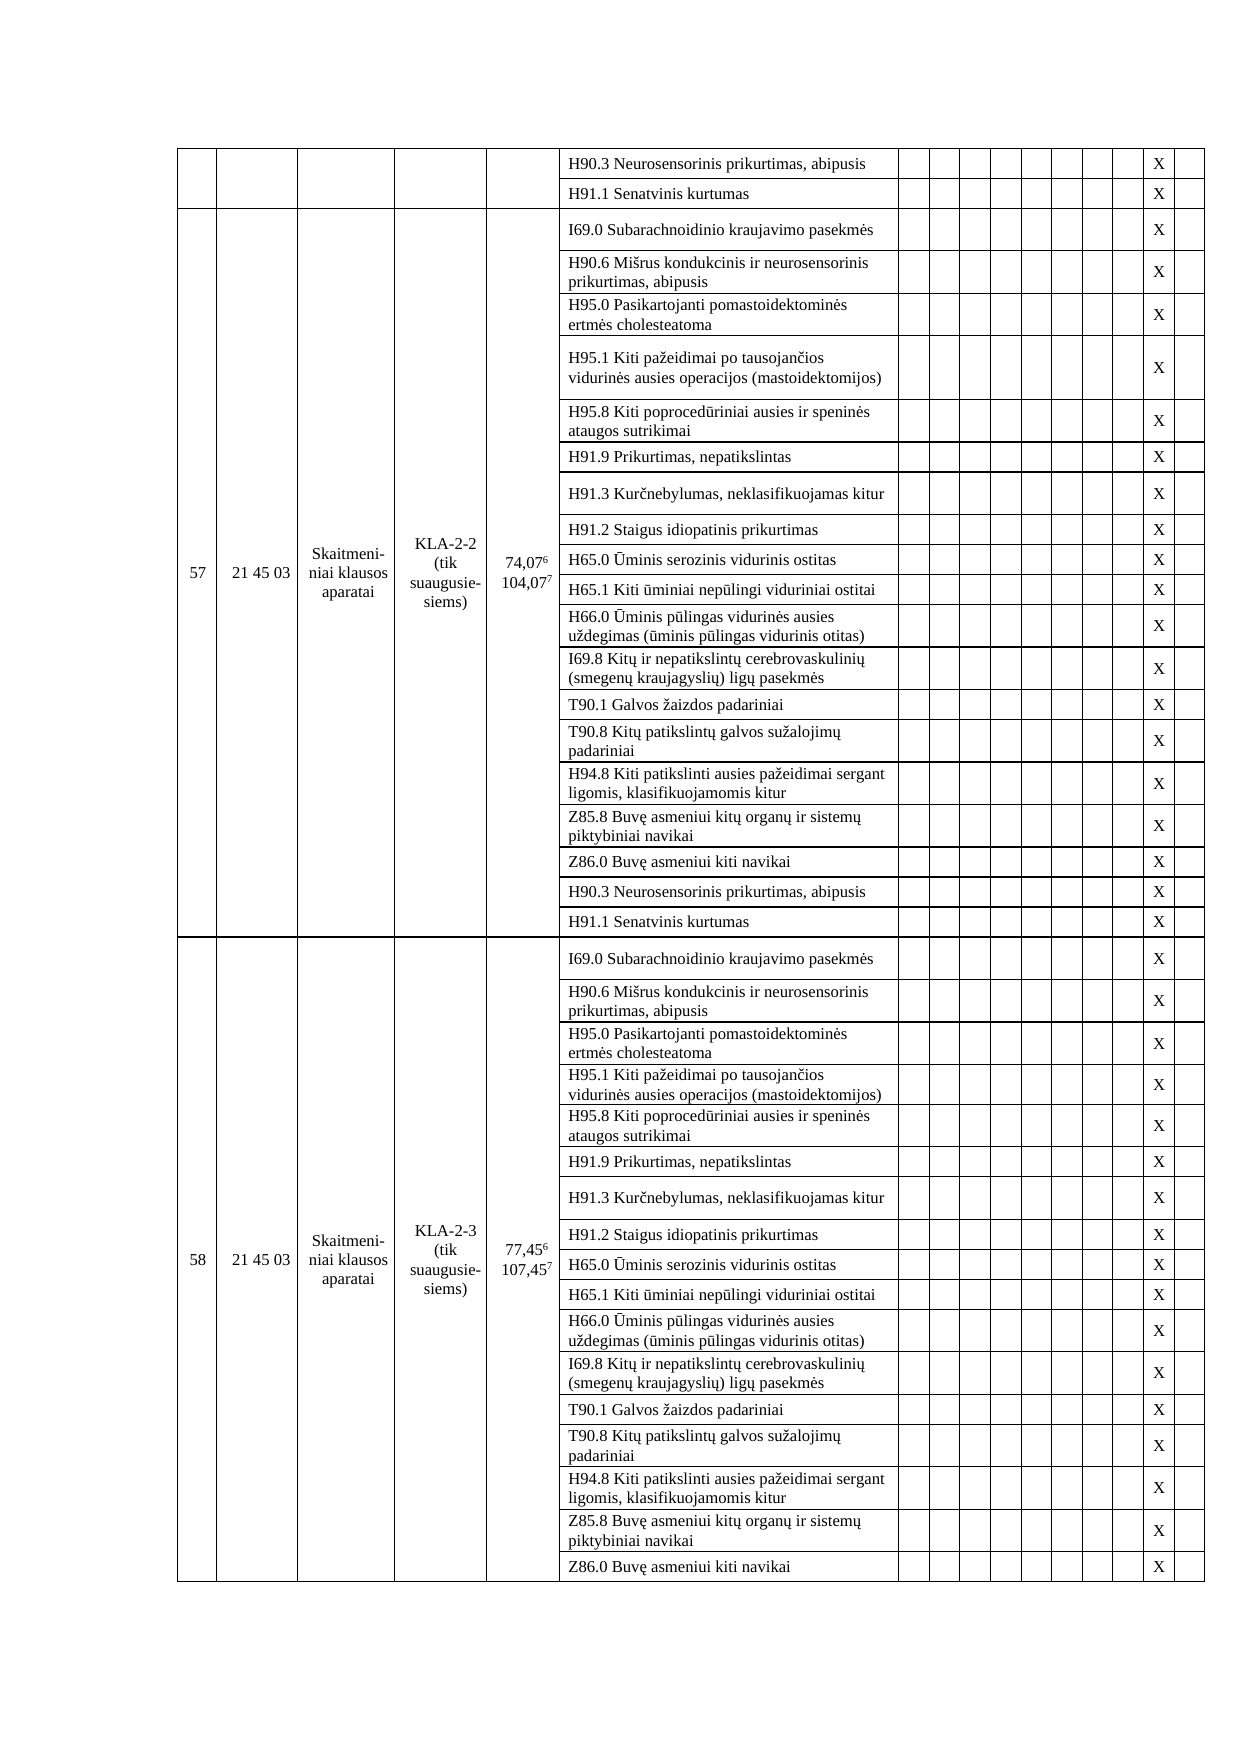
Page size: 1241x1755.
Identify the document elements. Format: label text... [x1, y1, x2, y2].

table_cell [960, 251, 990, 293]
table_cell [1175, 1023, 1204, 1064]
table_cell [1113, 1250, 1143, 1279]
table_cell [1113, 1425, 1143, 1466]
table_cell [1113, 251, 1143, 293]
table_cell [1205, 1466, 1209, 1509]
table_cell 74,076 104,077 [487, 209, 559, 936]
table_cell [1083, 1467, 1112, 1509]
table_cell [1083, 908, 1112, 936]
table_cell [991, 1220, 1021, 1249]
table_cell [1083, 1105, 1112, 1146]
table_cell [1113, 1177, 1143, 1219]
table_cell [930, 1147, 959, 1176]
table_cell [1083, 179, 1112, 208]
table_cell [1209, 514, 1215, 544]
table_cell [1113, 473, 1143, 514]
table_cell [1022, 336, 1051, 399]
table_cell [1209, 719, 1215, 761]
table_cell [1083, 1425, 1112, 1466]
table_cell [1052, 1220, 1082, 1249]
table_cell [1083, 545, 1112, 574]
table_cell [899, 443, 929, 471]
table_cell [1022, 1425, 1051, 1466]
table_cell [1083, 443, 1112, 471]
table_cell [991, 336, 1021, 399]
table_cell [991, 149, 1021, 178]
table_cell [1083, 720, 1112, 761]
table_cell [930, 251, 959, 293]
table_cell [1113, 179, 1143, 208]
table_cell X [1144, 1280, 1174, 1309]
table_cell [1205, 441, 1209, 471]
table_cell [930, 1220, 959, 1249]
table_cell [899, 336, 929, 399]
table_cell H91.2 Staigus idiopatinis prikurtimas [560, 1220, 898, 1249]
table_cell I69.8 Kitų ir nepatikslintų cerebrovaskulinių (smegenų kraujagyslių) ligų pasekmės [560, 648, 898, 689]
table_cell [1205, 1351, 1209, 1394]
table_cell [899, 1250, 929, 1279]
table_cell [1209, 846, 1215, 876]
table_cell [1113, 149, 1143, 178]
table_cell X [1144, 179, 1174, 208]
table_cell [1083, 251, 1112, 293]
table_cell [1052, 1310, 1082, 1351]
table_cell KLA-2-2 (tik suaugusie-siems) [395, 209, 486, 936]
table_cell [1209, 1279, 1215, 1309]
table_cell [899, 763, 929, 804]
table_cell [1209, 208, 1215, 250]
table_cell X [1144, 908, 1174, 936]
table_cell [991, 1065, 1021, 1104]
table_cell [960, 1552, 990, 1581]
table_cell [1209, 544, 1215, 574]
table_cell [1205, 471, 1209, 514]
table_cell [899, 720, 929, 761]
table_cell 21 45 03 [217, 209, 297, 936]
table_cell [1113, 1220, 1143, 1249]
table_cell [1022, 400, 1051, 441]
table_cell [1052, 443, 1082, 471]
table_cell [991, 908, 1021, 936]
table_cell [930, 878, 959, 906]
table_cell [1205, 846, 1209, 876]
table_cell H91.9 Prikurtimas, nepatikslintas [560, 443, 898, 471]
table_cell [899, 515, 929, 544]
table_cell [991, 251, 1021, 293]
table_cell [1113, 1147, 1143, 1176]
table_cell [991, 980, 1021, 1021]
table_cell [1113, 1023, 1143, 1064]
table_cell [991, 1395, 1021, 1424]
table_cell [1052, 1147, 1082, 1176]
table_cell [1052, 209, 1082, 250]
table_cell [1205, 1424, 1209, 1466]
table_cell [1209, 1146, 1215, 1176]
table_cell Z85.8 Buvę asmeniui kitų organų ir sistemų piktybiniai navikai [560, 1510, 898, 1551]
table_cell [1205, 1309, 1209, 1351]
table_cell [899, 605, 929, 646]
table_cell [899, 878, 929, 906]
table_cell [1083, 938, 1112, 979]
table_cell [960, 545, 990, 574]
table_cell 58 [178, 938, 216, 1581]
table_cell [1022, 179, 1051, 208]
table_cell [930, 1250, 959, 1279]
table_cell [1113, 980, 1143, 1021]
table_cell [1052, 149, 1082, 178]
table_cell X [1144, 473, 1174, 514]
table_cell [1209, 178, 1215, 208]
table_cell [899, 1023, 929, 1064]
table_cell [1175, 209, 1204, 250]
table_cell [1052, 1467, 1082, 1509]
table_cell [1175, 763, 1204, 804]
table_cell [1175, 1310, 1204, 1351]
table_cell [899, 251, 929, 293]
table_cell [1083, 980, 1112, 1021]
table_cell [1205, 979, 1209, 1021]
table_cell [930, 443, 959, 471]
table_cell [991, 179, 1021, 208]
table_cell T90.1 Galvos žaizdos padariniai [560, 1395, 898, 1424]
table_cell [1113, 908, 1143, 936]
table_cell [991, 878, 1021, 906]
table_cell [899, 1177, 929, 1219]
table_cell [930, 179, 959, 208]
table_cell [1022, 251, 1051, 293]
table_cell H91.2 Staigus idiopatinis prikurtimas [560, 515, 898, 544]
table_cell [1205, 544, 1209, 574]
table_cell [991, 575, 1021, 604]
table_cell I69.0 Subarachnoidinio kraujavimo pasekmės [560, 209, 898, 250]
table_cell [991, 1510, 1021, 1551]
table_cell [991, 209, 1021, 250]
table_cell [991, 545, 1021, 574]
table_cell [1083, 1220, 1112, 1249]
table_cell [1205, 1021, 1209, 1064]
table_cell [1175, 908, 1204, 936]
table_cell [960, 1467, 990, 1509]
table_cell [899, 980, 929, 1021]
table_cell [1205, 1394, 1209, 1424]
table_cell [899, 179, 929, 208]
table_cell [930, 1467, 959, 1509]
table_cell H95.1 Kiti pažeidimai po tausojančios vidurinės ausies operacijos (mastoidektomijos) [560, 1065, 898, 1104]
table_cell [1113, 1510, 1143, 1551]
table_cell [991, 400, 1021, 441]
table_cell [1175, 1280, 1204, 1309]
table_cell X [1144, 575, 1174, 604]
table_cell [960, 848, 990, 876]
table_cell [1083, 294, 1112, 335]
table_cell [1022, 294, 1051, 335]
table_cell [930, 209, 959, 250]
table_cell X [1144, 1467, 1174, 1509]
table_cell X [1144, 878, 1174, 906]
table_cell [991, 1310, 1021, 1351]
table_cell 77,456 107,457 [487, 938, 559, 1581]
table_cell [1022, 1552, 1051, 1581]
table_cell [1022, 1352, 1051, 1394]
table_cell [991, 1147, 1021, 1176]
table_cell Z85.8 Buvę asmeniui kitų organų ir sistemų piktybiniai navikai [560, 805, 898, 846]
table_cell [1209, 1219, 1215, 1249]
table_cell [960, 980, 990, 1021]
table_cell [991, 605, 1021, 646]
table_cell [1052, 575, 1082, 604]
table_cell [1209, 1551, 1215, 1581]
table_cell H91.1 Senatvinis kurtumas [560, 179, 898, 208]
table_cell [1022, 443, 1051, 471]
table_cell [960, 763, 990, 804]
table_cell [1052, 690, 1082, 719]
table_cell [899, 473, 929, 514]
table_cell [1083, 690, 1112, 719]
table_cell [899, 575, 929, 604]
table_cell [899, 1105, 929, 1146]
table_cell X [1144, 1023, 1174, 1064]
table_cell H95.1 Kiti pažeidimai po tausojančios vidurinės ausies operacijos (mastoidektomijos) [560, 336, 898, 399]
table_cell H66.0 Ūminis pūlingas vidurinės ausies uždegimas (ūminis pūlingas vidurinis otitas) [560, 605, 898, 646]
table_cell [1052, 908, 1082, 936]
table_cell [899, 690, 929, 719]
table_cell X [1144, 605, 1174, 646]
table_cell [1209, 1394, 1215, 1424]
table_cell X [1144, 1352, 1174, 1394]
table_cell [1052, 648, 1082, 689]
table_cell [1083, 1177, 1112, 1219]
table_cell [960, 690, 990, 719]
table_cell [991, 1352, 1021, 1394]
table_cell [930, 1280, 959, 1309]
table_cell [1175, 1220, 1204, 1249]
table_cell [1052, 848, 1082, 876]
table_cell X [1144, 294, 1174, 335]
table_cell X [1144, 1065, 1174, 1104]
table_cell [1113, 336, 1143, 399]
table_cell [991, 1425, 1021, 1466]
table_cell [1022, 473, 1051, 514]
table_cell [991, 1177, 1021, 1219]
table_cell [1083, 648, 1112, 689]
table_cell [930, 575, 959, 604]
table_cell [899, 1552, 929, 1581]
table_cell [991, 1250, 1021, 1279]
table_cell [1175, 1065, 1204, 1104]
table_cell [1209, 148, 1215, 178]
table_cell [930, 400, 959, 441]
table_cell [1113, 443, 1143, 471]
table_cell [1113, 848, 1143, 876]
table_cell [1052, 1280, 1082, 1309]
table_cell X [1144, 1510, 1174, 1551]
table_cell [1022, 1280, 1051, 1309]
table_cell [960, 1177, 990, 1219]
table_cell [217, 149, 297, 208]
table_cell [1175, 648, 1204, 689]
table_cell [1209, 471, 1215, 514]
table_cell [1052, 1250, 1082, 1279]
table_cell [1052, 1177, 1082, 1219]
table_cell [298, 149, 394, 208]
table_cell 21 45 03 [217, 938, 297, 1581]
table_cell [1209, 293, 1215, 335]
table_cell [1175, 1250, 1204, 1279]
table_cell [1175, 878, 1204, 906]
table_cell [1022, 1510, 1051, 1551]
table_cell [1205, 804, 1209, 846]
table_cell [1022, 1177, 1051, 1219]
table_cell [1052, 1352, 1082, 1394]
table_cell [930, 908, 959, 936]
table_cell [1205, 1064, 1209, 1104]
table_cell X [1144, 1395, 1174, 1424]
table_cell [930, 1552, 959, 1581]
table_cell [1209, 574, 1215, 604]
table_cell [1083, 848, 1112, 876]
table_cell [1175, 938, 1204, 979]
table_cell [991, 1280, 1021, 1309]
table_cell [1175, 1177, 1204, 1219]
table_cell [1083, 1352, 1112, 1394]
table_cell [1113, 575, 1143, 604]
table_cell [1205, 719, 1209, 761]
table_cell [1209, 1509, 1215, 1551]
table_cell [1209, 906, 1215, 936]
table_cell [1052, 1105, 1082, 1146]
table_cell [1205, 208, 1209, 250]
table_cell [1052, 1395, 1082, 1424]
table_cell [960, 908, 990, 936]
table_cell Skaitmeni- niai klausos aparatai [298, 938, 394, 1581]
table_cell [899, 805, 929, 846]
table_cell [1175, 1510, 1204, 1551]
table_cell [930, 648, 959, 689]
table_cell [1205, 646, 1209, 689]
table_cell I69.8 Kitų ir nepatikslintų cerebrovaskulinių (smegenų kraujagyslių) ligų pasekmės [560, 1352, 898, 1394]
table_cell X [1144, 515, 1174, 544]
table_cell [1022, 1065, 1051, 1104]
table_cell [1113, 938, 1143, 979]
table_cell [991, 763, 1021, 804]
table_cell [1052, 980, 1082, 1021]
table_cell H65.0 Ūminis serozinis vidurinis ostitas [560, 1250, 898, 1279]
table_cell [899, 1425, 929, 1466]
table_cell X [1144, 336, 1174, 399]
table_cell X [1144, 648, 1174, 689]
table_cell [1022, 1310, 1051, 1351]
table_cell [1052, 294, 1082, 335]
table_cell [1209, 1309, 1215, 1351]
table_cell [1205, 1176, 1209, 1219]
table_cell [960, 443, 990, 471]
table_cell H95.8 Kiti poprocedūriniai ausies ir speninės ataugos sutrikimai [560, 1105, 898, 1146]
table_cell [930, 1352, 959, 1394]
table_cell H91.3 Kurčnebylumas, neklasifikuojamas kitur [560, 473, 898, 514]
table_cell [960, 1065, 990, 1104]
table_cell [1175, 1425, 1204, 1466]
table_cell [1083, 1310, 1112, 1351]
table_cell KLA-2-3 (tik suaugusie-siems) [395, 938, 486, 1581]
table_cell [899, 1065, 929, 1104]
table_cell X [1144, 1425, 1174, 1466]
table_cell [991, 938, 1021, 979]
table_cell [1113, 605, 1143, 646]
table_cell [1083, 1552, 1112, 1581]
table_cell [1113, 400, 1143, 441]
table_cell [1113, 1352, 1143, 1394]
table_cell [930, 938, 959, 979]
table_cell 57 [178, 209, 216, 936]
table_cell [1209, 979, 1215, 1021]
table_cell H91.1 Senatvinis kurtumas [560, 908, 898, 936]
table_cell [899, 1280, 929, 1309]
table_cell [1209, 1424, 1215, 1466]
table_cell [1052, 336, 1082, 399]
table_cell [991, 473, 1021, 514]
table_cell [1175, 149, 1204, 178]
table_cell [930, 1395, 959, 1424]
table_cell X [1144, 1250, 1174, 1279]
table_cell [1113, 1467, 1143, 1509]
table_cell [1113, 545, 1143, 574]
table_cell [1113, 1395, 1143, 1424]
table_cell [1052, 400, 1082, 441]
table_cell [1175, 251, 1204, 293]
table_cell [960, 1220, 990, 1249]
table_cell [1083, 878, 1112, 906]
table_cell [1209, 1351, 1215, 1394]
table_cell [1052, 720, 1082, 761]
table_cell [1209, 936, 1215, 979]
table_cell [991, 294, 1021, 335]
table_cell [1175, 336, 1204, 399]
table_cell [1022, 1023, 1051, 1064]
table_cell [1083, 575, 1112, 604]
table_cell [899, 1510, 929, 1551]
table_cell [930, 1105, 959, 1146]
table_cell [1175, 605, 1204, 646]
table_cell [1083, 209, 1112, 250]
table_cell [1022, 690, 1051, 719]
table_cell X [1144, 1220, 1174, 1249]
table_cell [1205, 514, 1209, 544]
table_cell [1083, 1250, 1112, 1279]
table_cell [1175, 1552, 1204, 1581]
table_cell Z86.0 Buvę asmeniui kiti navikai [560, 1552, 898, 1581]
table_cell [1209, 604, 1215, 646]
table_cell [960, 209, 990, 250]
table_cell H90.6 Mišrus kondukcinis ir neurosensorinis prikurtimas, abipusis [560, 251, 898, 293]
table_cell [930, 473, 959, 514]
table_cell X [1144, 149, 1174, 178]
table_cell [1205, 250, 1209, 293]
table_cell X [1144, 1177, 1174, 1219]
table_cell [1022, 1250, 1051, 1279]
table_cell [930, 1310, 959, 1351]
table_cell [1209, 876, 1215, 906]
table_cell [991, 720, 1021, 761]
table_cell [1022, 515, 1051, 544]
table_cell [1113, 294, 1143, 335]
table_cell X [1144, 1105, 1174, 1146]
table_cell [1022, 1105, 1051, 1146]
table_cell [1175, 575, 1204, 604]
table_cell [1175, 179, 1204, 208]
table_cell [1209, 1021, 1215, 1064]
table_cell [930, 690, 959, 719]
table_cell [960, 1250, 990, 1279]
table_cell [991, 848, 1021, 876]
table_cell H95.0 Pasikartojanti pomastoidektominės ertmės cholesteatoma [560, 1023, 898, 1064]
table_cell [1022, 575, 1051, 604]
table_cell [1113, 1552, 1143, 1581]
table_cell [1022, 648, 1051, 689]
table_cell [960, 1395, 990, 1424]
table_cell [1205, 178, 1209, 208]
table_cell [1113, 515, 1143, 544]
table_cell [991, 1105, 1021, 1146]
table_cell [1175, 720, 1204, 761]
table_cell [1083, 149, 1112, 178]
table_cell [1209, 646, 1215, 689]
table_cell [1083, 1023, 1112, 1064]
table_cell H66.0 Ūminis pūlingas vidurinės ausies uždegimas (ūminis pūlingas vidurinis otitas) [560, 1310, 898, 1351]
table_cell [1113, 1310, 1143, 1351]
table_cell [1113, 720, 1143, 761]
table_cell [1052, 251, 1082, 293]
table_cell X [1144, 209, 1174, 250]
table_cell [1052, 605, 1082, 646]
table_cell T90.1 Galvos žaizdos padariniai [560, 690, 898, 719]
table_cell [1205, 1104, 1209, 1146]
table_cell [930, 545, 959, 574]
table_cell H90.6 Mišrus kondukcinis ir neurosensorinis prikurtimas, abipusis [560, 980, 898, 1021]
table_cell [1205, 148, 1209, 178]
table_cell [1083, 1395, 1112, 1424]
table_cell [960, 648, 990, 689]
table_cell [1052, 1065, 1082, 1104]
table_cell [930, 980, 959, 1021]
table_cell Skaitmeni- niai klausos aparatai [298, 209, 394, 936]
table_cell [1083, 805, 1112, 846]
table_cell [930, 605, 959, 646]
table_cell X [1144, 1147, 1174, 1176]
table_cell [1209, 1249, 1215, 1279]
table_cell [1022, 1147, 1051, 1176]
table_cell [1083, 763, 1112, 804]
table_cell [178, 149, 216, 208]
table_cell [1205, 1509, 1209, 1551]
table_cell X [1144, 443, 1174, 471]
table_cell X [1144, 848, 1174, 876]
table_cell [1175, 1147, 1204, 1176]
table_cell [960, 1023, 990, 1064]
table_cell [960, 878, 990, 906]
table_cell H95.8 Kiti poprocedūriniai ausies ir speninės ataugos sutrikimai [560, 400, 898, 441]
table_cell [1175, 443, 1204, 471]
table_cell [899, 938, 929, 979]
table_cell [1113, 1065, 1143, 1104]
table_cell [1052, 1510, 1082, 1551]
table_cell [930, 763, 959, 804]
table_cell [960, 1510, 990, 1551]
table_cell X [1144, 1552, 1174, 1581]
table_cell [1209, 1064, 1215, 1104]
table_cell [1209, 441, 1215, 471]
table_cell [1175, 848, 1204, 876]
table_cell [1083, 1280, 1112, 1309]
table_cell [991, 648, 1021, 689]
table_cell [1022, 1220, 1051, 1249]
table_cell [960, 1105, 990, 1146]
table_cell [899, 848, 929, 876]
table_cell [991, 1023, 1021, 1064]
table_cell [1022, 1395, 1051, 1424]
table_cell [960, 149, 990, 178]
table_cell [1175, 1395, 1204, 1424]
table_cell [960, 400, 990, 441]
table_cell X [1144, 400, 1174, 441]
table_cell [1205, 1146, 1209, 1176]
table_cell [1209, 761, 1215, 804]
table_cell T90.8 Kitų patikslintų galvos sužalojimų padariniai [560, 720, 898, 761]
table_cell [930, 149, 959, 178]
table_cell [1052, 938, 1082, 979]
table_cell [1209, 1176, 1215, 1219]
table_cell [960, 294, 990, 335]
table_cell [1205, 936, 1209, 979]
table_cell [1209, 689, 1215, 719]
table_cell [1083, 336, 1112, 399]
table_cell I69.0 Subarachnoidinio kraujavimo pasekmės [560, 938, 898, 979]
table_cell X [1144, 1310, 1174, 1351]
table_cell [1175, 690, 1204, 719]
table_cell [1052, 805, 1082, 846]
table_cell X [1144, 690, 1174, 719]
table_cell [930, 1065, 959, 1104]
table_cell H91.3 Kurčnebylumas, neklasifikuojamas kitur [560, 1177, 898, 1219]
table_cell H94.8 Kiti patikslinti ausies pažeidimai sergant ligomis, klasifikuojamomis kitur [560, 1467, 898, 1509]
table_cell [1205, 574, 1209, 604]
table_cell [899, 1310, 929, 1351]
table_cell [1022, 763, 1051, 804]
table_cell X [1144, 938, 1174, 979]
table_cell [899, 1352, 929, 1394]
table_cell H90.3 Neurosensorinis prikurtimas, abipusis [560, 878, 898, 906]
table_cell [395, 149, 486, 208]
table_cell [1052, 515, 1082, 544]
table_cell [1022, 908, 1051, 936]
table_cell [1205, 1551, 1209, 1581]
table_cell [1052, 545, 1082, 574]
table_cell [1175, 1105, 1204, 1146]
table_cell [930, 294, 959, 335]
table_cell [1052, 878, 1082, 906]
table_cell [991, 1467, 1021, 1509]
table_cell [960, 805, 990, 846]
table_cell [1022, 805, 1051, 846]
table_cell H65.0 Ūminis serozinis vidurinis ostitas [560, 545, 898, 574]
table_cell [991, 515, 1021, 544]
table_cell X [1144, 720, 1174, 761]
table_cell H95.0 Pasikartojanti pomastoidektominės ertmės cholesteatoma [560, 294, 898, 335]
table_cell [1052, 179, 1082, 208]
table_cell [1022, 1467, 1051, 1509]
table_cell [1083, 515, 1112, 544]
table_cell [930, 515, 959, 544]
table_cell [899, 648, 929, 689]
table_cell [1175, 515, 1204, 544]
table_cell [1113, 1280, 1143, 1309]
table_cell [1022, 720, 1051, 761]
table_cell [1113, 690, 1143, 719]
table_cell [1209, 399, 1215, 441]
table_cell [960, 720, 990, 761]
table_cell [1052, 1552, 1082, 1581]
table_cell [960, 515, 990, 544]
table_cell [1205, 876, 1209, 906]
table_cell [1022, 149, 1051, 178]
table_cell [899, 545, 929, 574]
table_cell [960, 1310, 990, 1351]
table_cell Z86.0 Buvę asmeniui kiti navikai [560, 848, 898, 876]
table_cell [1113, 763, 1143, 804]
table_cell [1205, 1219, 1209, 1249]
table_cell [1205, 293, 1209, 335]
table_cell [991, 805, 1021, 846]
table_cell [991, 443, 1021, 471]
table_cell [1205, 1279, 1209, 1309]
table_cell [1205, 689, 1209, 719]
table_cell [960, 1147, 990, 1176]
table_cell [487, 149, 559, 208]
table_cell [1022, 605, 1051, 646]
table_cell [1022, 980, 1051, 1021]
table_cell [960, 1352, 990, 1394]
table_cell [1175, 400, 1204, 441]
table_cell [930, 1177, 959, 1219]
table_cell [930, 848, 959, 876]
table_cell [1022, 878, 1051, 906]
table_cell [1205, 335, 1209, 399]
table_cell [930, 805, 959, 846]
table_cell [930, 1510, 959, 1551]
table_cell [1052, 1023, 1082, 1064]
table_cell [1083, 605, 1112, 646]
table_cell [1205, 399, 1209, 441]
table_cell H65.1 Kiti ūminiai nepūlingi viduriniai ostitai [560, 1280, 898, 1309]
table_cell X [1144, 763, 1174, 804]
table_cell [1175, 473, 1204, 514]
table_cell [1209, 1466, 1215, 1509]
table_cell [1113, 209, 1143, 250]
table_cell [1083, 1510, 1112, 1551]
table_cell T90.8 Kitų patikslintų galvos sužalojimų padariniai [560, 1425, 898, 1466]
table_cell [1175, 545, 1204, 574]
table_cell H91.9 Prikurtimas, nepatikslintas [560, 1147, 898, 1176]
table_cell [1083, 1147, 1112, 1176]
table_cell [899, 400, 929, 441]
table_cell [1205, 604, 1209, 646]
table_cell [899, 209, 929, 250]
table_cell [1022, 938, 1051, 979]
table_cell [960, 1280, 990, 1309]
table_cell [1113, 805, 1143, 846]
table_cell [1205, 1249, 1209, 1279]
table_cell [1209, 1104, 1215, 1146]
table_cell [930, 1425, 959, 1466]
table_cell [930, 720, 959, 761]
table_cell [1083, 473, 1112, 514]
table_cell [960, 179, 990, 208]
table_cell X [1144, 980, 1174, 1021]
table_cell [1175, 805, 1204, 846]
table_cell [1113, 1105, 1143, 1146]
table_cell [899, 1220, 929, 1249]
table_cell [1022, 209, 1051, 250]
table_cell [1205, 906, 1209, 936]
table_cell [899, 149, 929, 178]
table_cell H65.1 Kiti ūminiai nepūlingi viduriniai ostitai [560, 575, 898, 604]
table_cell [1175, 294, 1204, 335]
table_cell [1209, 804, 1215, 846]
table_cell [899, 1147, 929, 1176]
table_cell [1175, 1352, 1204, 1394]
table_cell [960, 1425, 990, 1466]
table_cell [1083, 1065, 1112, 1104]
table_cell [930, 1023, 959, 1064]
table_cell [1209, 250, 1215, 293]
table_cell X [1144, 805, 1174, 846]
table_cell [899, 908, 929, 936]
table_cell [960, 575, 990, 604]
table_cell [1052, 763, 1082, 804]
table_cell [1175, 980, 1204, 1021]
table_cell [1022, 848, 1051, 876]
table_cell [991, 690, 1021, 719]
table_cell [1209, 335, 1215, 399]
table_cell H90.3 Neurosensorinis prikurtimas, abipusis [560, 149, 898, 178]
table_cell [1205, 761, 1209, 804]
table_cell [960, 938, 990, 979]
table_cell X [1144, 545, 1174, 574]
table_cell [899, 1467, 929, 1509]
table_cell X [1144, 251, 1174, 293]
table_cell [960, 605, 990, 646]
table_cell [1113, 648, 1143, 689]
table_cell [1113, 878, 1143, 906]
table_cell [1052, 1425, 1082, 1466]
table_cell [960, 473, 990, 514]
table_cell [991, 1552, 1021, 1581]
table_cell [1022, 545, 1051, 574]
table_cell [1175, 1467, 1204, 1509]
table_cell [960, 336, 990, 399]
table_cell [930, 336, 959, 399]
table_cell H94.8 Kiti patikslinti ausies pažeidimai sergant ligomis, klasifikuojamomis kitur [560, 763, 898, 804]
table_cell [899, 294, 929, 335]
table_cell [899, 1395, 929, 1424]
table_cell [1052, 473, 1082, 514]
table_cell [1083, 400, 1112, 441]
